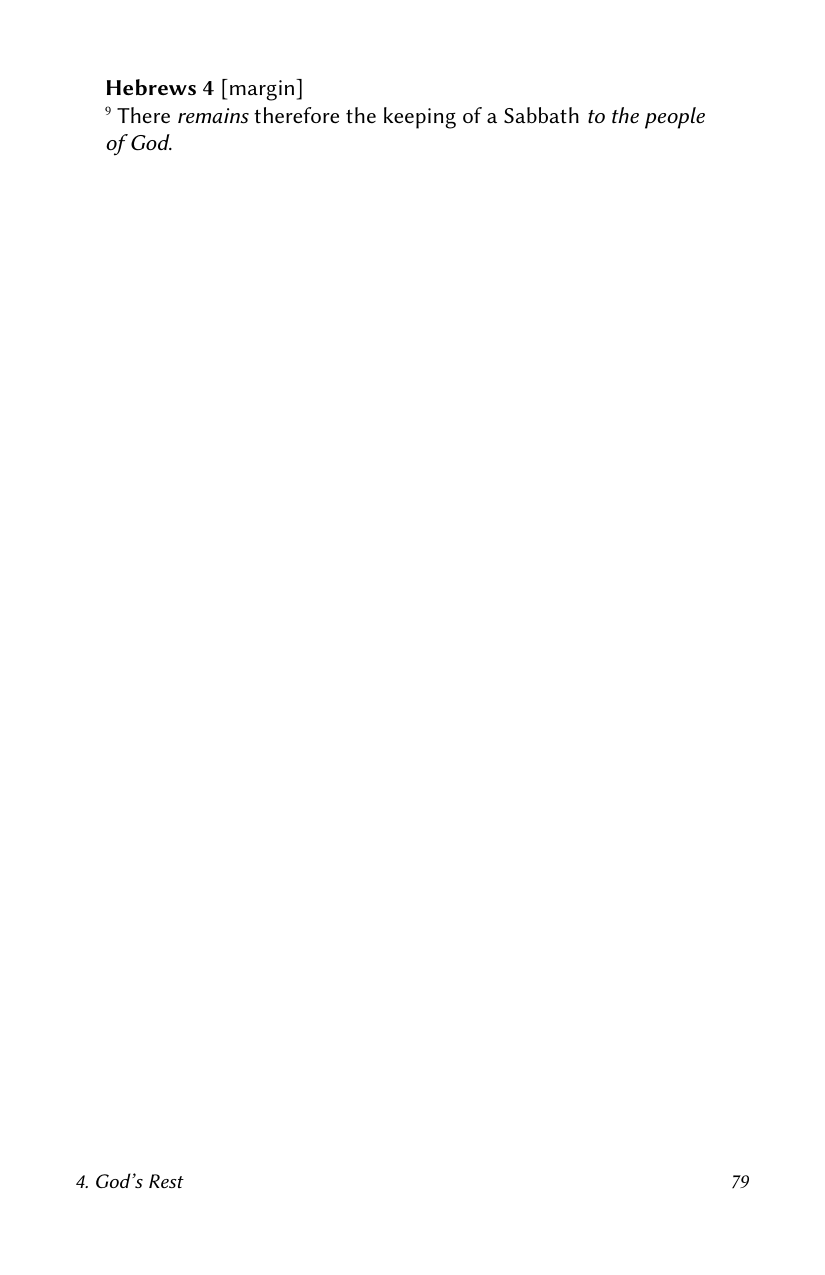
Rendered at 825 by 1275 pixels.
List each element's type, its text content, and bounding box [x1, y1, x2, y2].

text 9 There remains therefore the keeping of a Sabbath to the people of God. [105, 103, 720, 156]
text Hebrews 4 [margin] [105, 75, 750, 101]
